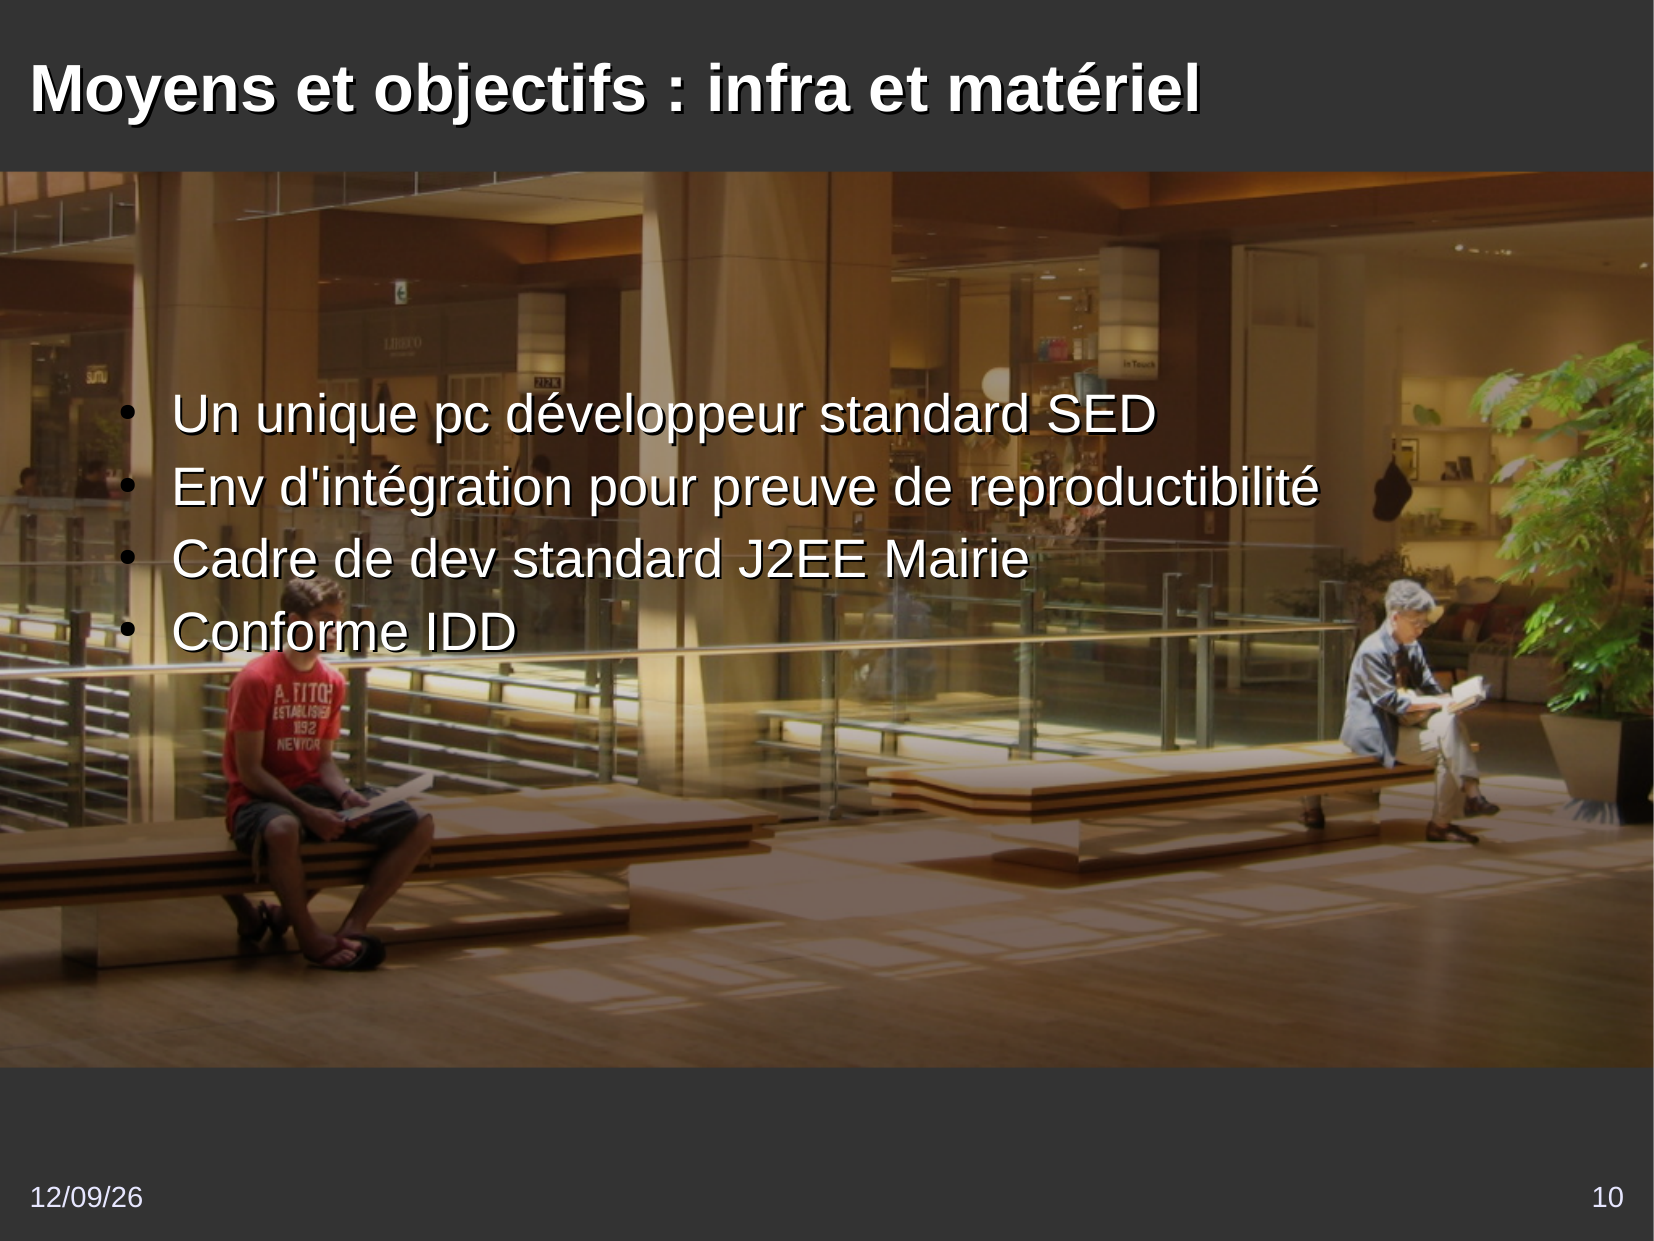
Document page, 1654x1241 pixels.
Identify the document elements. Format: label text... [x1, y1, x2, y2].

picture [0, 0, 1654, 1241]
list Un unique pc développeur standard SED Env d'intégration pour preuve de reproductibilité Cadre de dev standard J2EE Mairie Conforme IDD [29, 383, 1506, 662]
title Moyens et objectifs : infra et matériel [29, 0, 1506, 178]
